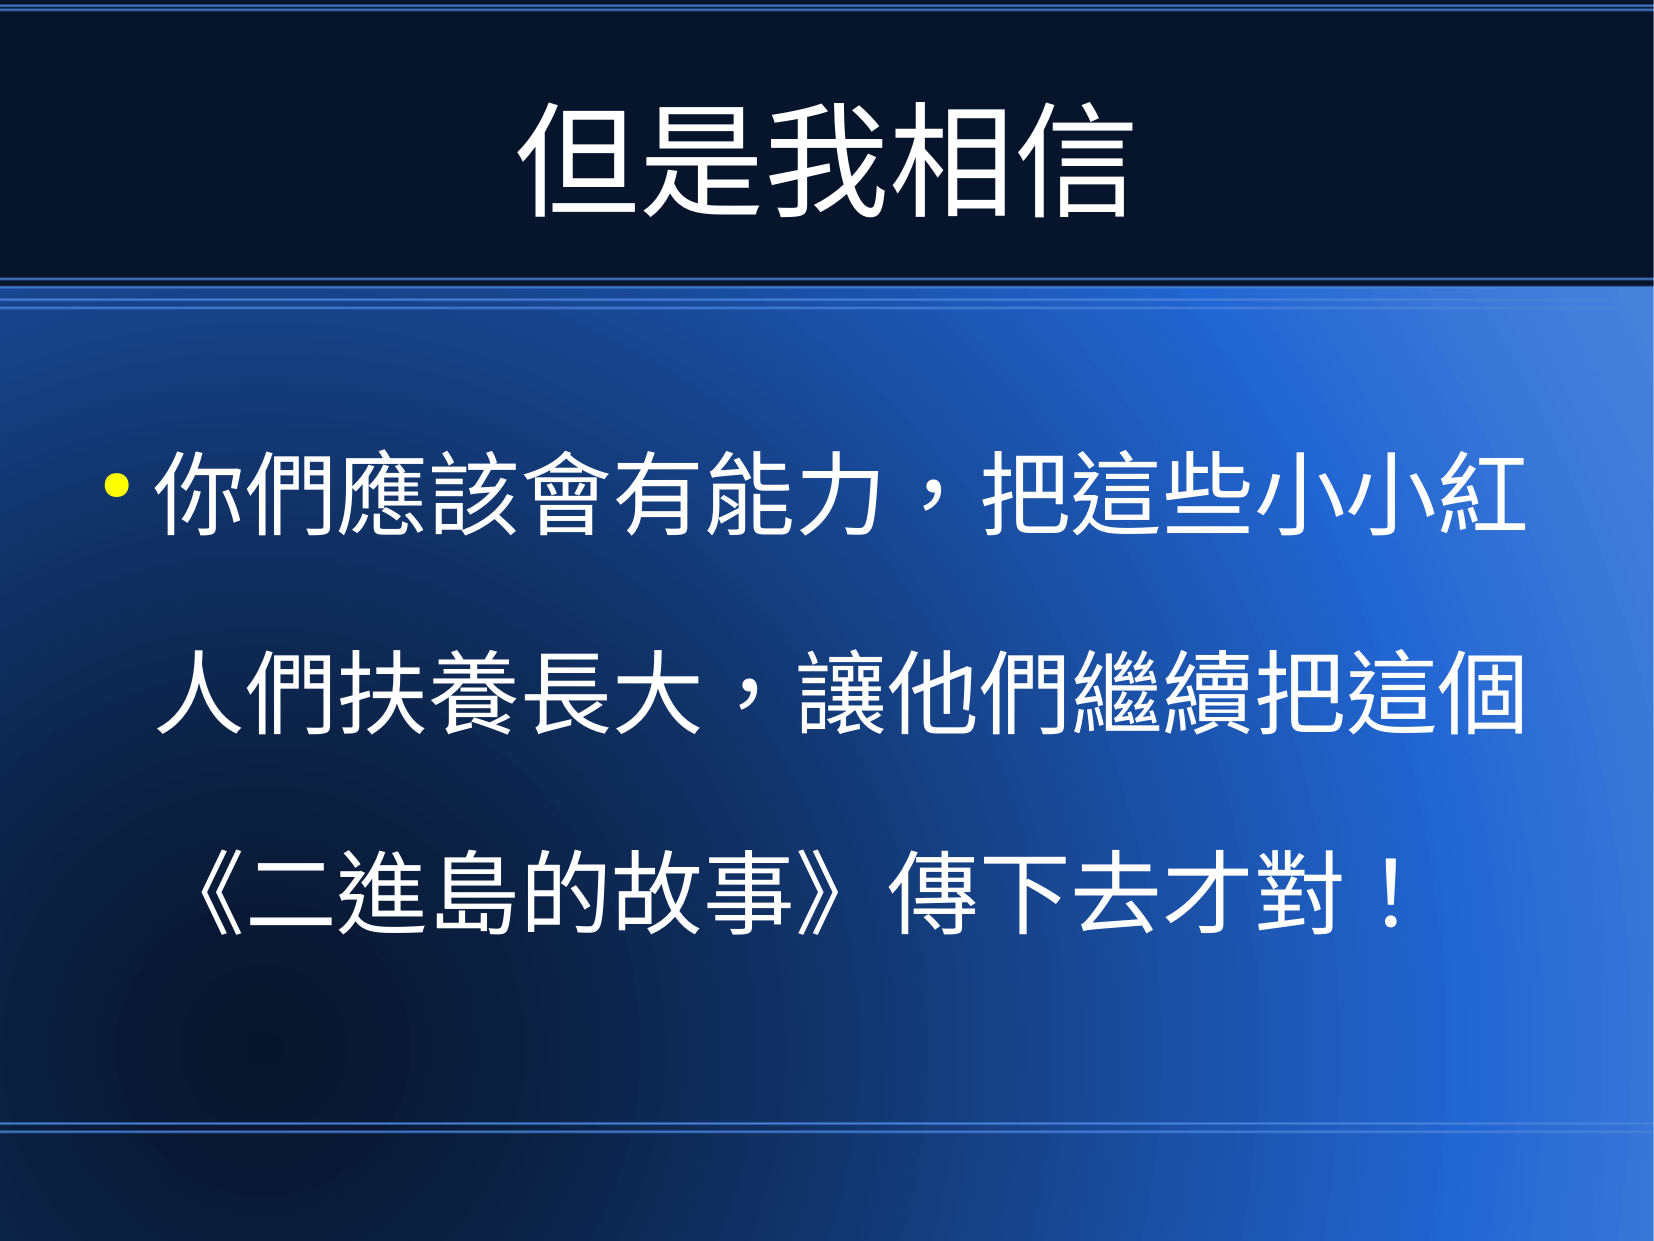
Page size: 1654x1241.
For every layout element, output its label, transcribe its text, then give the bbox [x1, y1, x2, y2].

list 你們應該會有能力，把這些小小紅人們扶養長大，讓他們繼續把這個《二進島的故事》傳下去才對！ [82, 355, 1571, 1241]
picture [0, 0, 1654, 1241]
title 但是我相信 [82, 49, 1571, 257]
